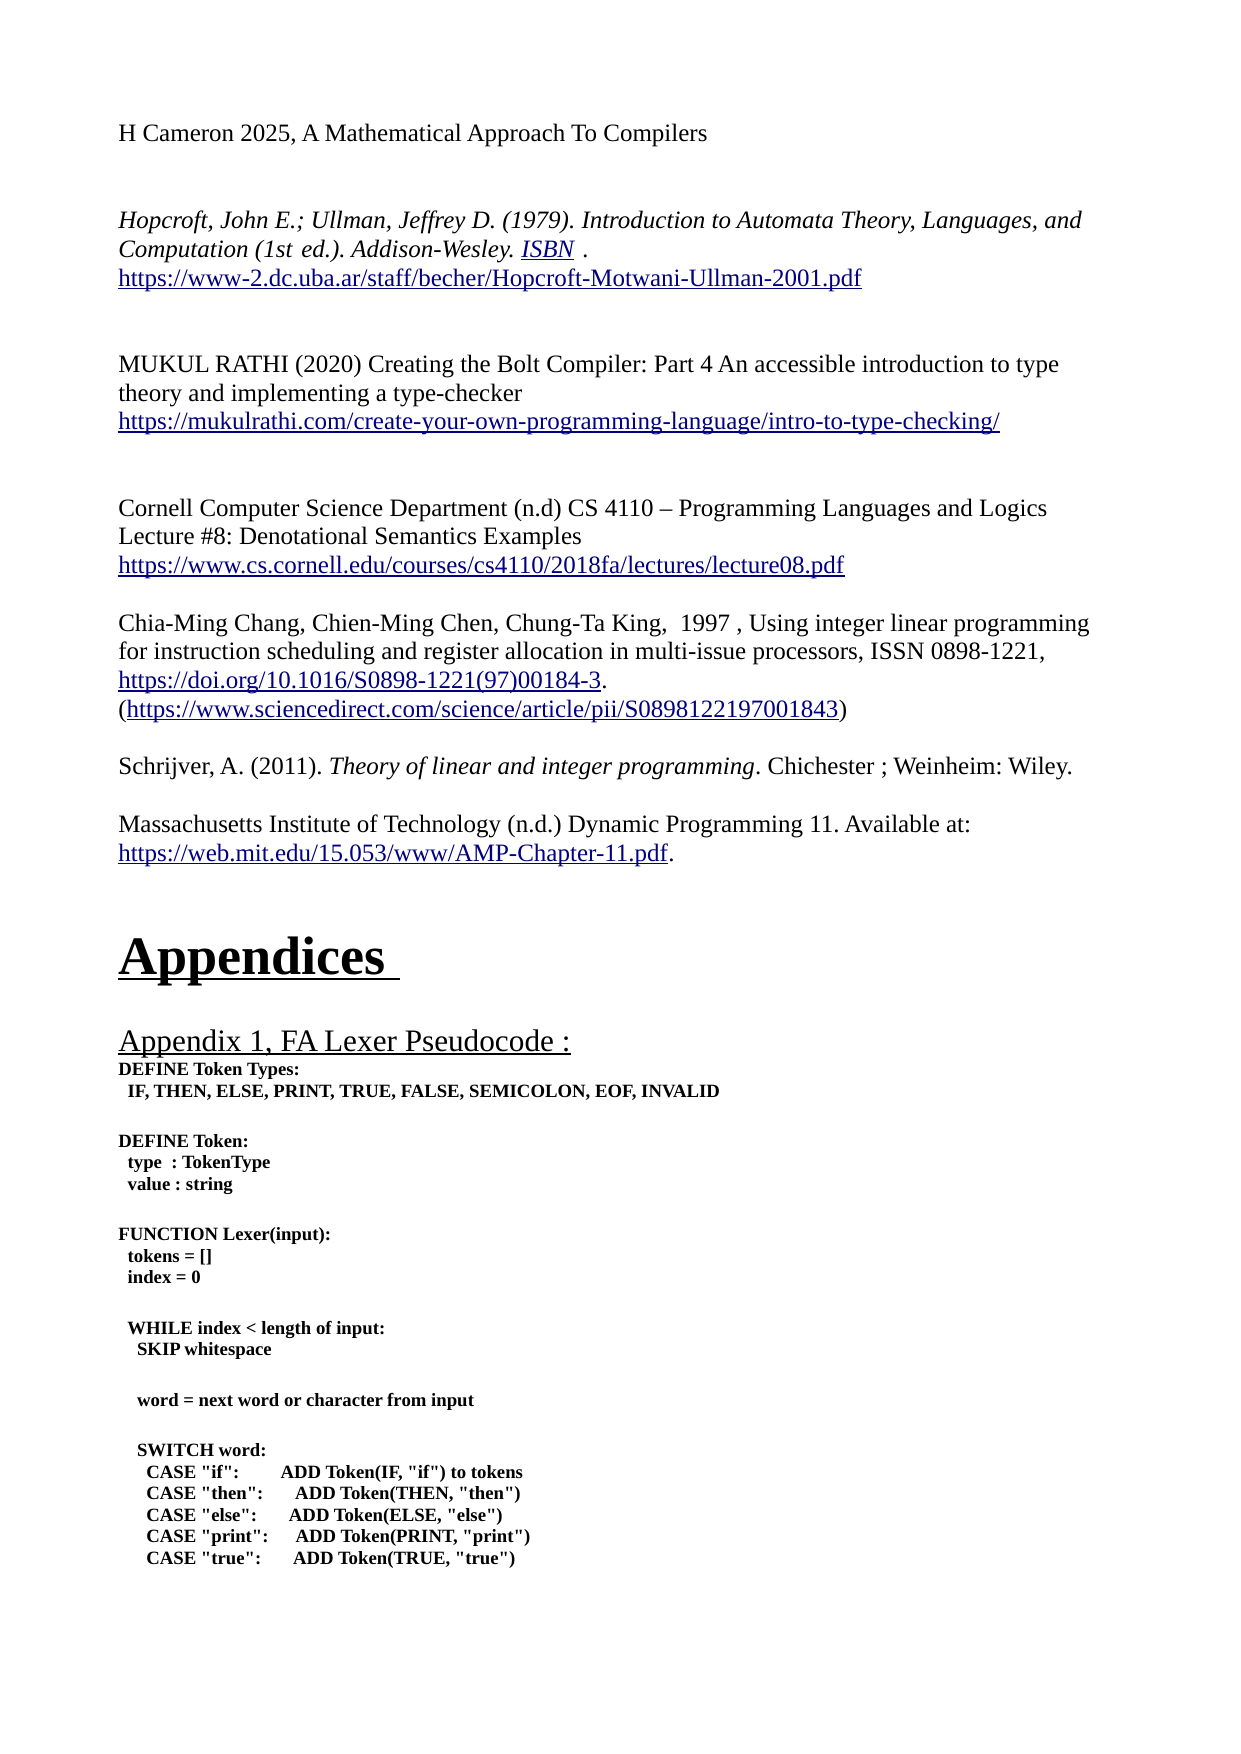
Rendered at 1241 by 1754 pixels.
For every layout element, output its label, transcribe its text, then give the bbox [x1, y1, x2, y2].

text tokens = [] [118, 1245, 1122, 1266]
text DEFINE Token Types: [118, 1058, 1122, 1079]
text type : TokenType [118, 1151, 1122, 1173]
text (https://www.sciencedirect.com/science/article/pii/S0898122197001843) [118, 694, 1122, 723]
text Schrijver, A. (2011). Theory of linear and integer programming. Chichester ; Weinheim: Wiley. [118, 751, 1122, 780]
text CASE "true": ADD Token(TRUE, "true") [118, 1547, 1122, 1568]
text https://mukulrathi.com/create-your-own-programming-language/intro-to-type-checking/ [118, 406, 1122, 435]
text https://www-2.dc.uba.ar/staff/becher/Hopcroft-Motwani-Ullman-2001.pdf [118, 263, 1122, 291]
text value : string [118, 1173, 1122, 1194]
text https://www.cs.cornell.edu/courses/cs4110/2018fa/lectures/lecture08.pdf [118, 550, 1122, 579]
text CASE "else": ADD Token(ELSE, "else") [118, 1504, 1122, 1525]
text Chia-Ming Chang, Chien-Ming Chen, Chung-Ta King, 1997 , Using integer linear programming for instruction scheduling and register allocation in multi-issue processors, ISSN 0898-1221, https://doi.org/10.1016/S0898-1221(97)00184-3. [118, 608, 1122, 694]
text Hopcroft, John E.; Ullman, Jeffrey D. (1979). Introduction to Automata Theory, Languages, and Computation (1st ed.). Addison-Wesley. ISBN . [118, 205, 1122, 263]
text FUNCTION Lexer(input): [118, 1223, 1122, 1245]
text WHILE index < length of input: [118, 1317, 1122, 1338]
text SWITCH word: [118, 1439, 1122, 1461]
text word = next word or character from input [118, 1389, 1122, 1410]
text CASE "print": ADD Token(PRINT, "print") [118, 1525, 1122, 1547]
text CASE "then": ADD Token(THEN, "then") [118, 1482, 1122, 1504]
text Appendix 1, FA Lexer Pseudocode : [118, 1022, 1122, 1058]
text IF, THEN, ELSE, PRINT, TRUE, FALSE, SEMICOLON, EOF, INVALID [118, 1079, 1122, 1101]
text SKIP whitespace [118, 1338, 1122, 1360]
text DEFINE Token: [118, 1130, 1122, 1151]
text index = 0 [118, 1266, 1122, 1288]
text MUKUL RATHI (2020) Creating the Bolt Compiler: Part 4 An accessible introduction to type theory and implementing a type-checker [118, 349, 1122, 406]
text CASE "if": ADD Token(IF, "if") to tokens [118, 1461, 1122, 1482]
text Appendices [118, 924, 1122, 986]
text Cornell Computer Science Department (n.d) CS 4110 – Programming Languages and Logics Lecture #8: Denotational Semantics Examples [118, 493, 1122, 550]
text Massachusetts Institute of Technology (n.d.) Dynamic Programming 11. Available at: https://web.mit.edu/15.053/www/AMP-Chapter-11.pdf. [118, 809, 1122, 866]
